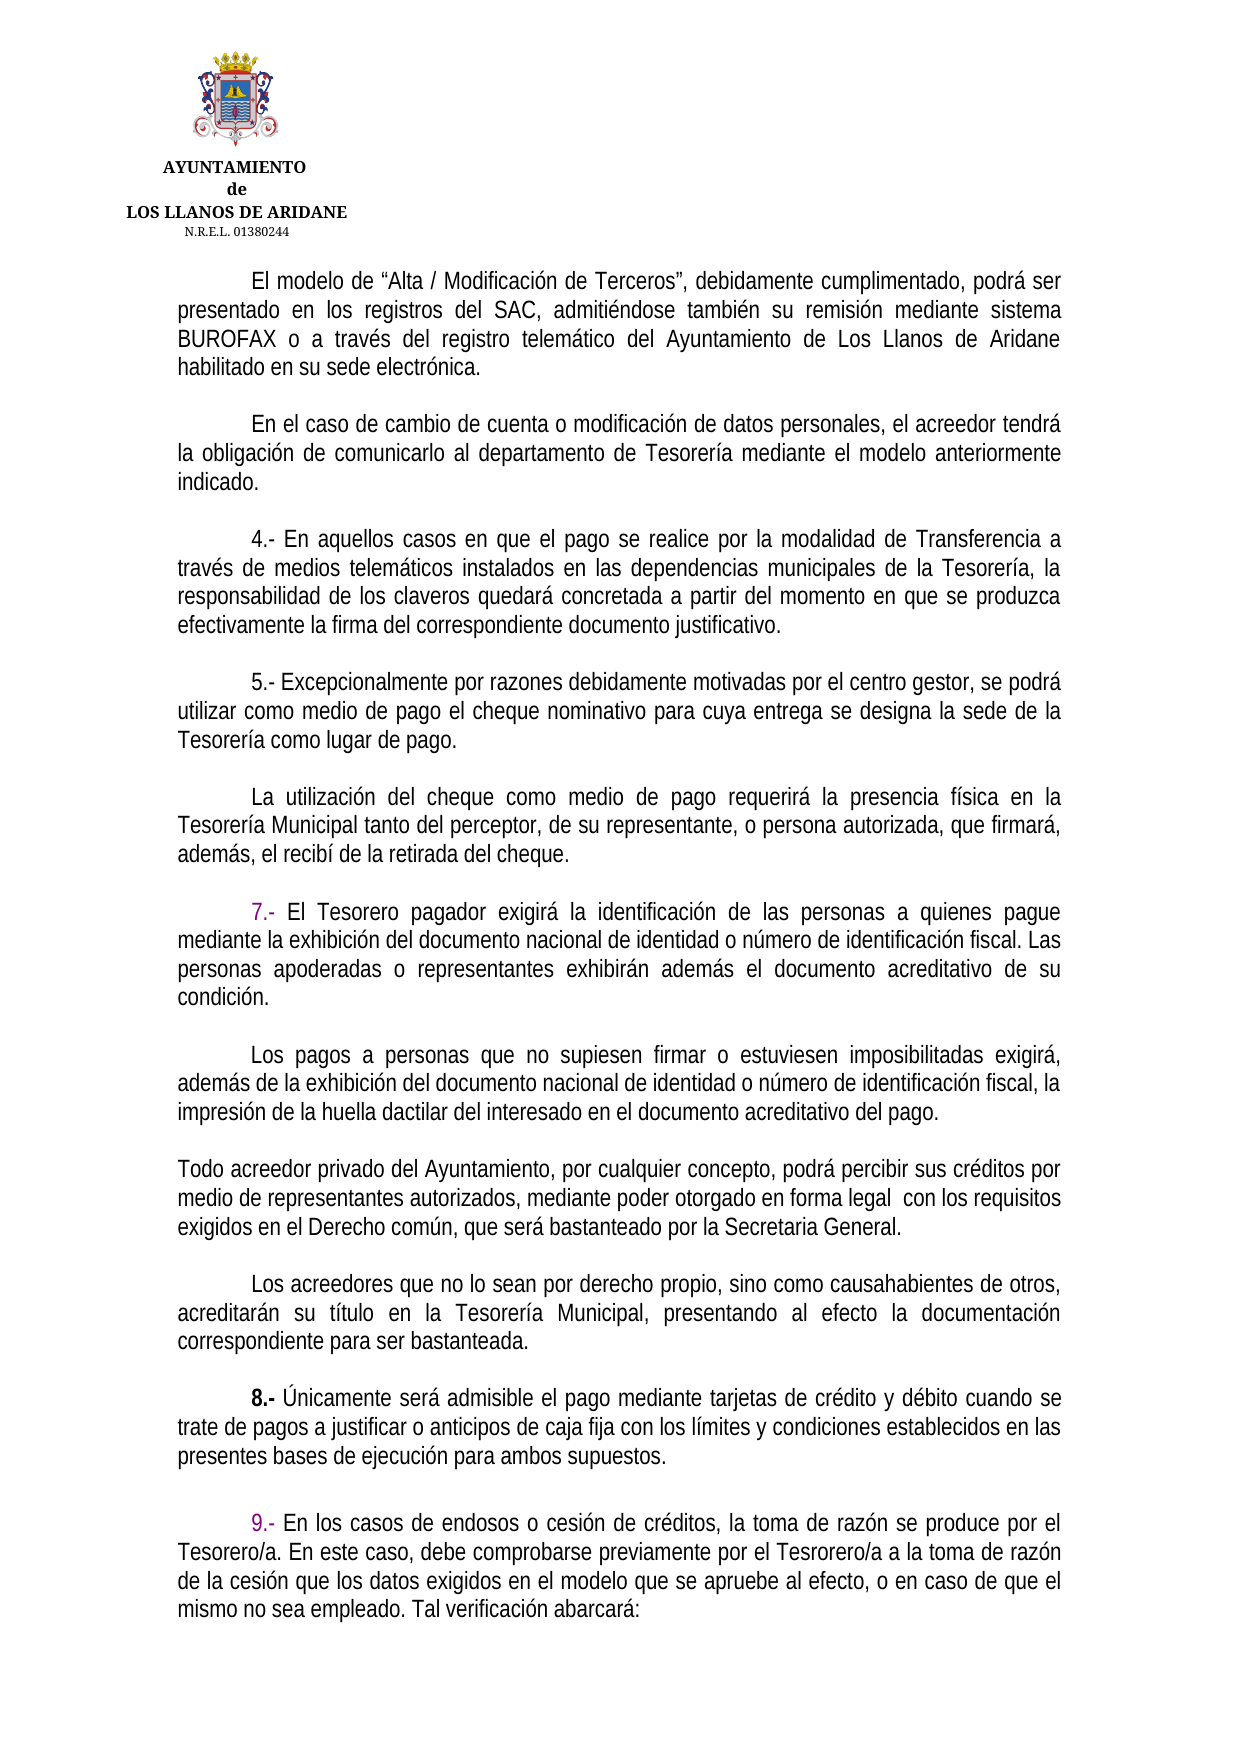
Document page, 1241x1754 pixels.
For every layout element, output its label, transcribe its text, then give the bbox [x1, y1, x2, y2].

text La utilización del cheque como medio de pago requerirá la presencia física en la Tesorería Municipal tanto del perceptor, de su representante, o persona autorizada, que firmará, además, el recibí de la retirada del cheque. [177, 782, 1063, 868]
text Los pagos a personas que no supiesen firmar o estuviesen imposibilitadas exigirá, además de la exhibición del documento nacional de identidad o número de identificación fiscal, la impresión de la huella dactilar del interesado en el documento acreditativo del pago. [177, 1040, 1063, 1126]
text En el caso de cambio de cuenta o modificación de datos personales, el acreedor tendrá la obligación de comunicarlo al departamento de Tesorería mediante el modelo anteriormente indicado. [177, 409, 1063, 495]
text 9.- En los casos de endosos o cesión de créditos, la toma de razón se produce por el Tesorero/a. En este caso, debe comprobarse previamente por el Tesrorero/a a la toma de razón de la cesión que los datos exigidos en el modelo que se apruebe al efecto, o en caso de que el mismo no sea empleado. Tal verificación abarcará: [177, 1508, 1063, 1623]
text 4.- En aquellos casos en que el pago se realice por la modalidad de Transferencia a través de medios telemáticos instalados en las dependencias municipales de la Tesorería, la responsabilidad de los claveros quedará concretada a partir del momento en que se produzca efectivamente la firma del correspondiente documento justificativo. [177, 524, 1063, 639]
text 8.- Únicamente será admisible el pago mediante tarjetas de crédito y débito cuando se trate de pagos a justificar o anticipos de caja fija con los límites y condiciones establecidos en las presentes bases de ejecución para ambos supuestos. [177, 1383, 1063, 1469]
text El modelo de “Alta / Modificación de Terceros”, debidamente cumplimentado, podrá ser presentado en los registros del SAC, admitiéndose también su remisión mediante sistema BUROFAX o a través del registro telemático del Ayuntamiento de Los Llanos de Aridane habilitado en su sede electrónica. [177, 266, 1063, 381]
text Los acreedores que no lo sean por derecho propio, sino como causahabientes de otros, acreditarán su título en la Tesorería Municipal, presentando al efecto la documentación correspondiente para ser bastanteada. [177, 1269, 1063, 1355]
text 7.- El Tesorero pagador exigirá la identificación de las personas a quienes pague mediante la exhibición del documento nacional de identidad o número de identificación fiscal. Las personas apoderadas o representantes exhibirán además el documento acreditativo de su condición. [177, 896, 1063, 1011]
text 5.- Excepcionalmente por razones debidamente motivadas por el centro gestor, se podrá utilizar como medio de pago el cheque nominativo para cuya entrega se designa la sede de la Tesorería como lugar de pago. [177, 667, 1063, 753]
text Todo acreedor privado del Ayuntamiento, por cualquier concepto, podrá percibir sus créditos por medio de representantes autorizados, mediante poder otorgado en forma legal con los requisitos exigidos en el Derecho común, que será bastanteado por la Secretaria General. [177, 1154, 1063, 1240]
